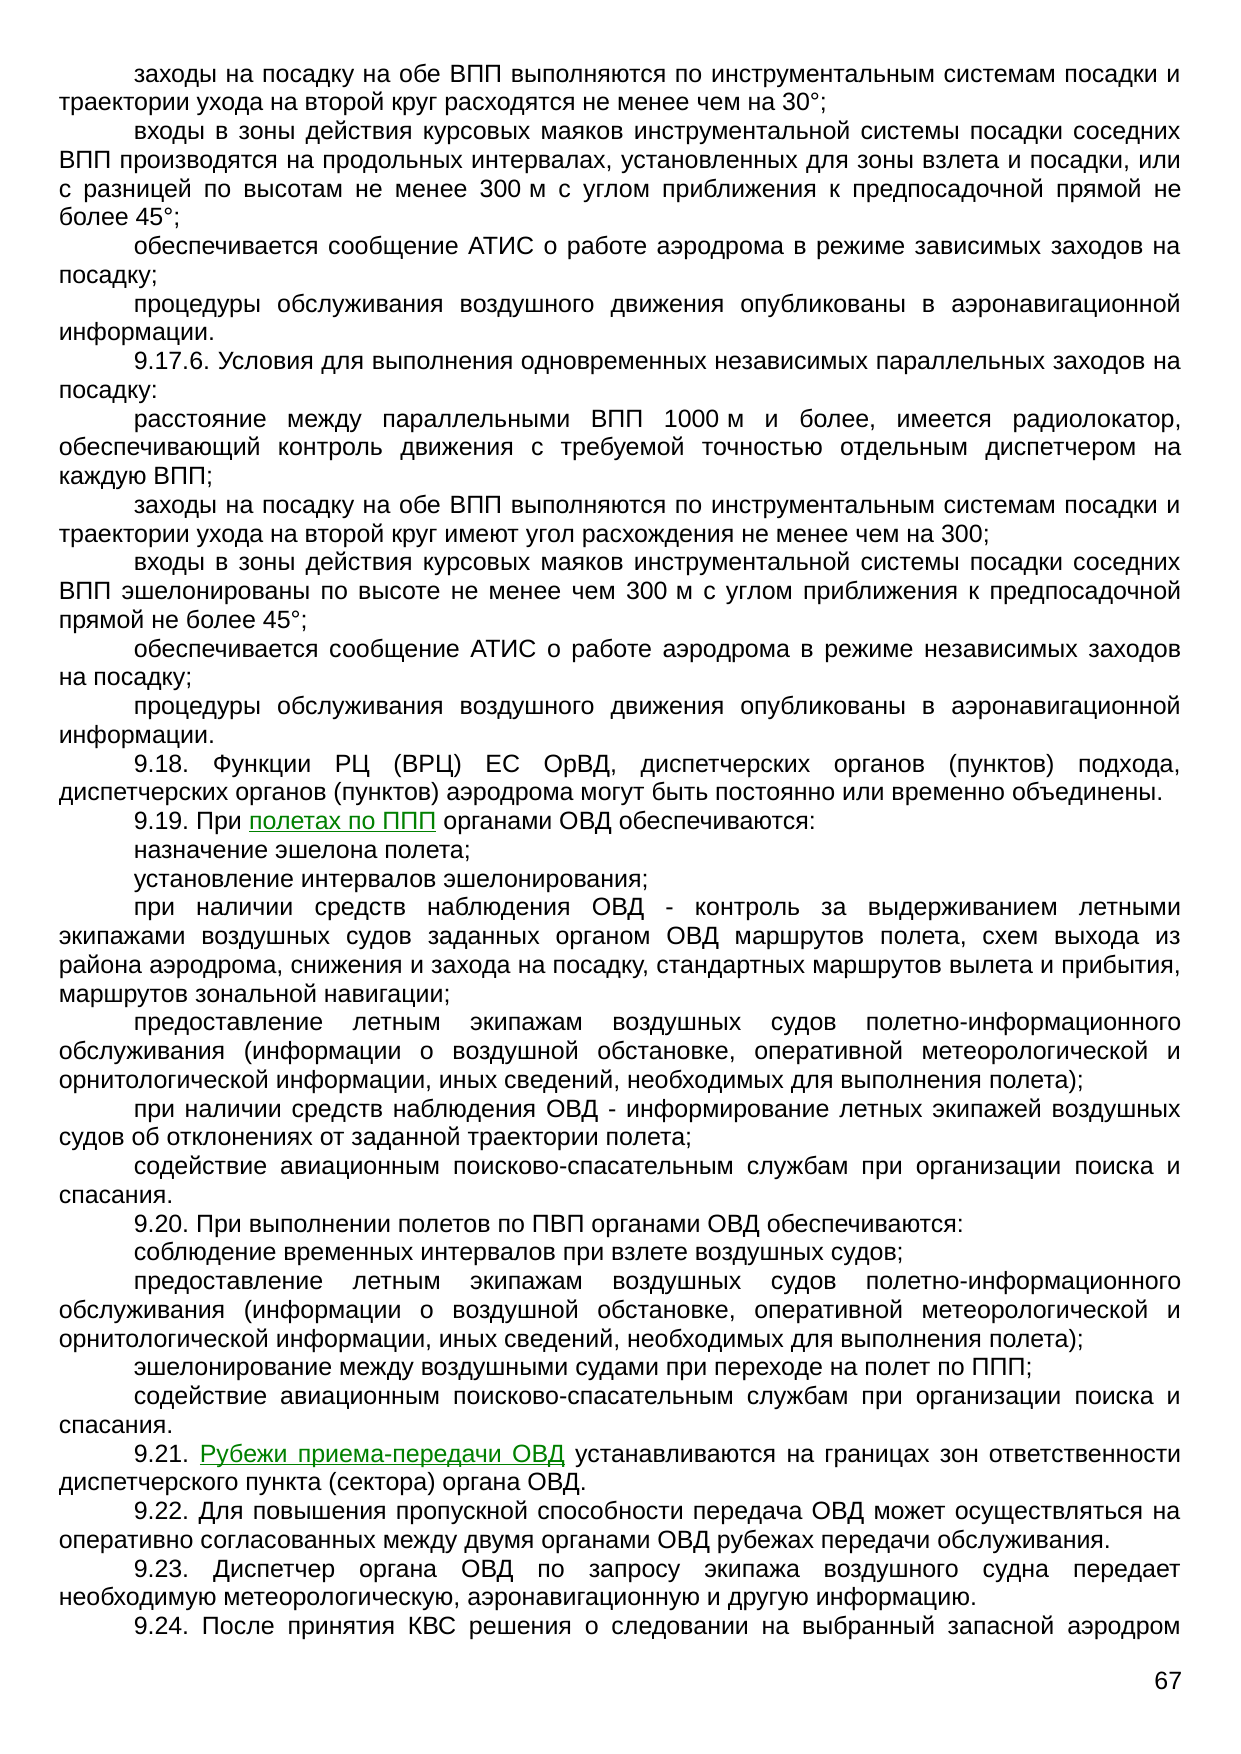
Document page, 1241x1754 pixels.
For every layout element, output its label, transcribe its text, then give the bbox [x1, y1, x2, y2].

text процедуры обслуживания воздушного движения опубликованы в аэронавигационной информации. [58, 691, 1182, 748]
text 9.17.6. Условия для выполнения одновременных независимых параллельных заходов на посадку: [58, 346, 1182, 403]
text содействие авиационным поисково-спасательным службам при организации поиска и спасания. [58, 1381, 1182, 1438]
text входы в зоны действия курсовых маяков инструментальной системы посадки соседних ВПП эшелонированы по высоте не менее чем 300 м с углом приближения к предпосадочной прямой не более 45°; [58, 547, 1182, 633]
text назначение эшелона полета; [58, 835, 1182, 863]
text соблюдение временных интервалов при взлете воздушных судов; [58, 1237, 1182, 1266]
text заходы на посадку на обе ВПП выполняются по инструментальным системам посадки и траектории ухода на второй круг имеют угол расхождения не менее чем на 300; [58, 490, 1182, 547]
text содействие авиационным поисково-спасательным службам при организации поиска и спасания. [58, 1151, 1182, 1208]
text эшелонирование между воздушными судами при переходе на полет по ППП; [58, 1352, 1182, 1381]
text 9.24. После принятия КВС решения о следовании на выбранный запасной аэродром [58, 1611, 1182, 1640]
text 9.23. Диспетчер органа ОВД по запросу экипажа воздушного судна передает необходимую метеорологическую, аэронавигационную и другую информацию. [58, 1553, 1182, 1611]
text 9.19. При полетах по ППП органами ОВД обеспечиваются: [58, 806, 1182, 835]
text при наличии средств наблюдения ОВД - контроль за выдерживанием летными экипажами воздушных судов заданных органом ОВД маршрутов полета, схем выхода из района аэродрома, снижения и захода на посадку, стандартных маршрутов вылета и прибытия, маршрутов зональной навигации; [58, 892, 1182, 1007]
text предоставление летным экипажам воздушных судов полетно-информационного обслуживания (информации о воздушной обстановке, оперативной метеорологической и орнитологической информации, иных сведений, необходимых для выполнения полета); [58, 1266, 1182, 1352]
text при наличии средств наблюдения ОВД - информирование летных экипажей воздушных судов об отклонениях от заданной траектории полета; [58, 1093, 1182, 1151]
text предоставление летным экипажам воздушных судов полетно-информационного обслуживания (информации о воздушной обстановке, оперативной метеорологической и орнитологической информации, иных сведений, необходимых для выполнения полета); [58, 1007, 1182, 1093]
text расстояние между параллельными ВПП 1000 м и более, имеется радиолокатор, обеспечивающий контроль движения с требуемой точностью отдельным диспетчером на каждую ВПП; [58, 403, 1182, 490]
text обеспечивается сообщение АТИС о работе аэродрома в режиме независимых заходов на посадку; [58, 633, 1182, 691]
text входы в зоны действия курсовых маяков инструментальной системы посадки соседних ВПП производятся на продольных интервалах, установленных для зоны взлета и посадки, или с разницей по высотам не менее 300 м с углом приближения к предпосадочной прямой не более 45°; [58, 116, 1182, 231]
text 9.21. Рубежи приема-передачи ОВД устанавливаются на границах зон ответственности диспетчерского пункта (сектора) органа ОВД. [58, 1438, 1182, 1496]
text заходы на посадку на обе ВПП выполняются по инструментальным системам посадки и траектории ухода на второй круг расходятся не менее чем на 30°; [58, 58, 1182, 116]
text процедуры обслуживания воздушного движения опубликованы в аэронавигационной информации. [58, 288, 1182, 346]
text установление интервалов эшелонирования; [58, 863, 1182, 892]
text обеспечивается сообщение АТИС о работе аэродрома в режиме зависимых заходов на посадку; [58, 231, 1182, 288]
text 9.22. Для повышения пропускной способности передача ОВД может осуществляться на оперативно согласованных между двумя органами ОВД рубежах передачи обслуживания. [58, 1496, 1182, 1553]
text 9.18. Функции РЦ (ВРЦ) ЕС ОрВД, диспетчерских органов (пунктов) подхода, диспетчерских органов (пунктов) аэродрома могут быть постоянно или временно объединены. [58, 748, 1182, 806]
text 9.20. При выполнении полетов по ПВП органами ОВД обеспечиваются: [58, 1208, 1182, 1237]
